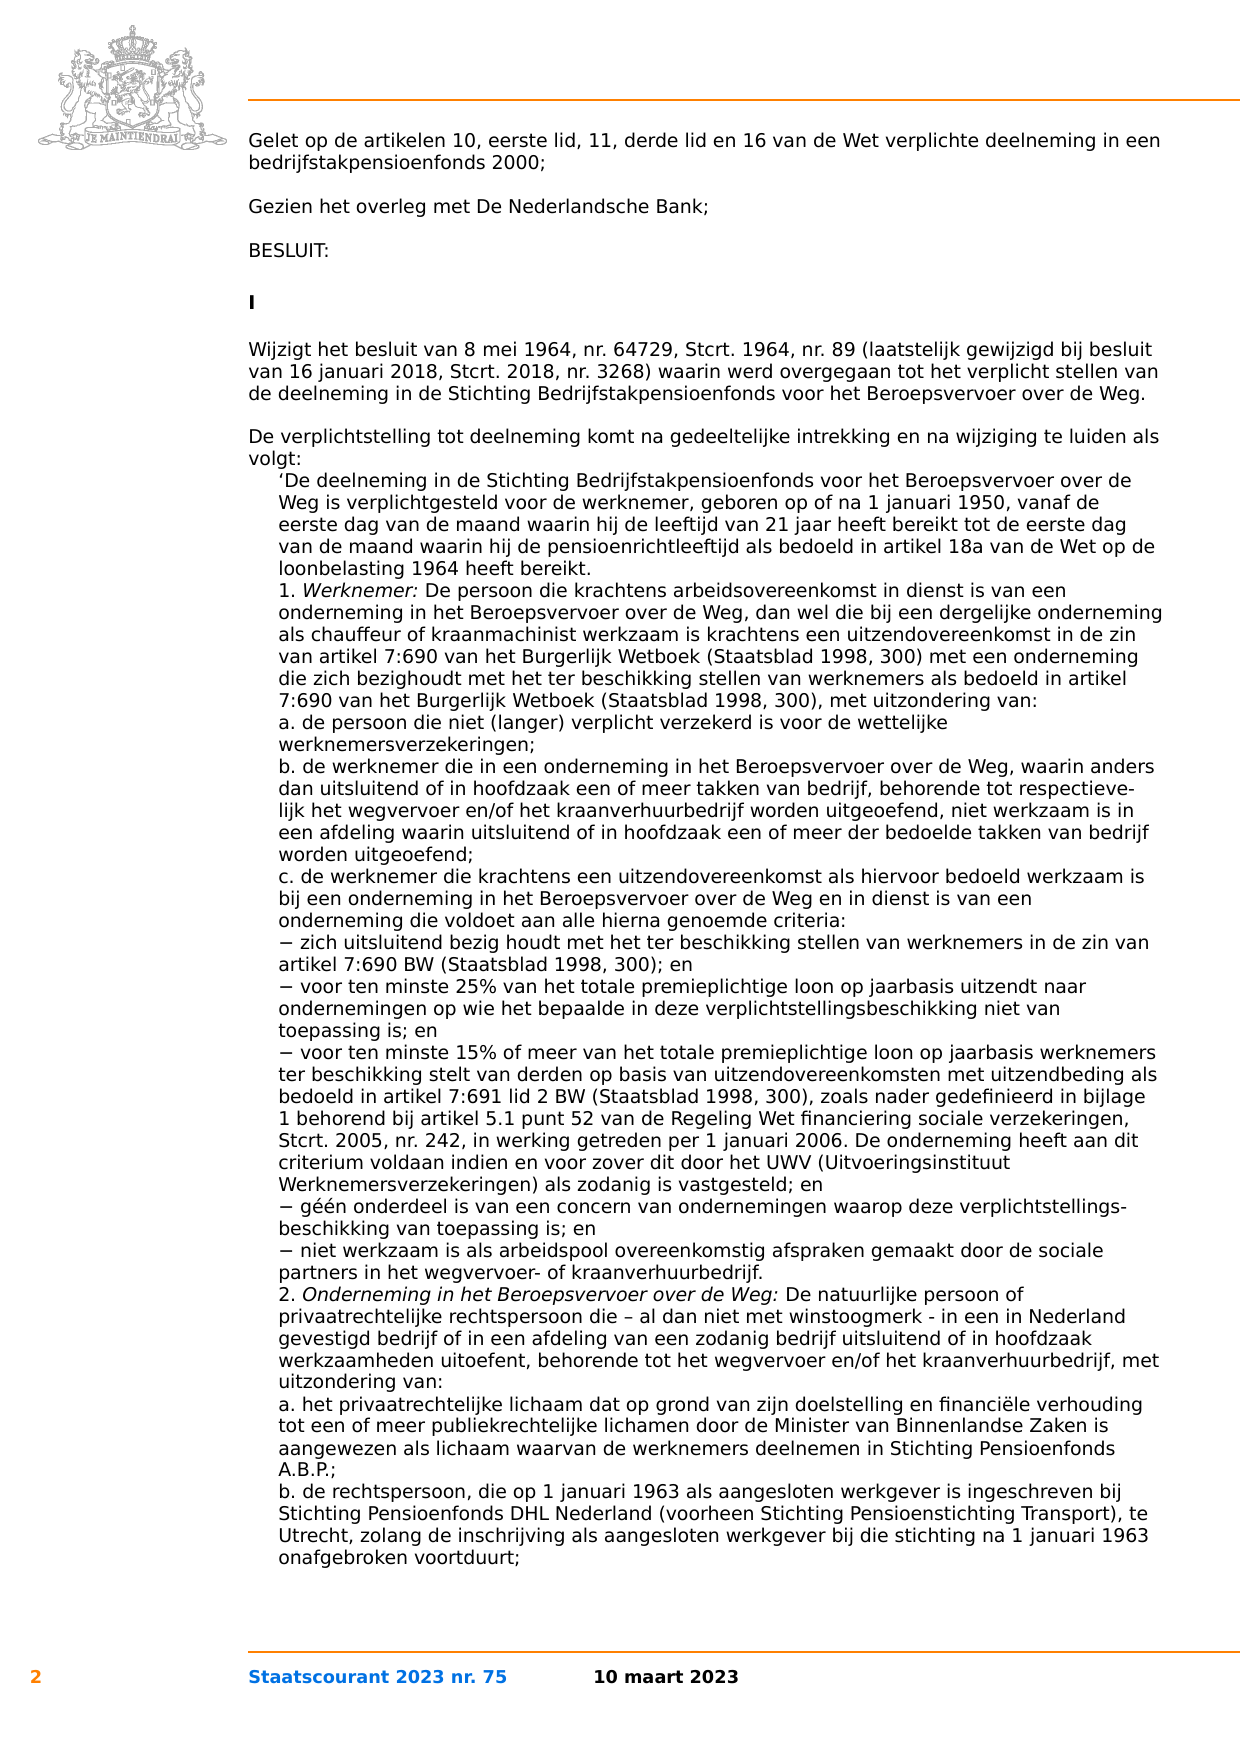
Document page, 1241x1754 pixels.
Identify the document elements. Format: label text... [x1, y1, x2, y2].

text − niet werkzaam is als arbeidspool overeenkomstig afspraken gemaakt door de sociale partners in het wegvervoer- of kraanverhuurbedrijf. [278, 1239, 1163, 1283]
text − voor ten minste 25% van het totale premieplichtige loon op jaarbasis uitzendt naar ondernemingen op wie het bepaalde in deze verplichtstellingsbeschikking niet van toepassing is; en [278, 976, 1163, 1042]
picture [38, 25, 227, 150]
text b. de rechtspersoon, die op 1 januari 1963 als aangesloten werkgever is ingeschreven bij Stichting Pensioenfonds DHL Nederland (voorheen Stichting Pensioenstichting Transport), te Utrecht, zolang de inschrijving als aangesloten werkgever bij die stichting na 1 januari 1963 onafgebroken voortduurt; [278, 1481, 1163, 1569]
text 1. Werknemer: De persoon die krachtens arbeidsovereenkomst in dienst is van een onderneming in het Beroepsvervoer over de Weg, dan wel die bij een dergelijke onderneming als chauffeur of kraanmachinist werkzaam is krachtens een uitzendovereenkomst in de zin van artikel 7:690 van het Burgerlijk Wetboek (Staatsblad 1998, 300) met een onderneming die zich bezighoudt met het ter beschikking stellen van werknemers als bedoeld in artikel 7:690 van het Burgerlijk Wetboek (Staatsblad 1998, 300), met uitzondering van: [278, 580, 1163, 712]
text a. de persoon die niet (langer) verplicht verzekerd is voor de wettelijke werknemersverzekeringen; [278, 712, 1163, 756]
text BESLUIT: [248, 239, 1163, 262]
subtitle I [248, 292, 1163, 313]
text De verplichtstelling tot deelneming komt na gedeeltelijke intrekking en na wijziging te luiden als volgt: [248, 426, 1163, 470]
text Gezien het overleg met De Nederlandsche Bank; [248, 196, 1163, 218]
text ‘De deelneming in de Stichting Bedrijfstakpensioenfonds voor het Beroepsvervoer over de Weg is verplichtgesteld voor de werknemer, geboren op of na 1 januari 1950, vanaf de eerste dag van de maand waarin hij de leeftijd van 21 jaar heeft bereikt tot de eerste dag van de maand waarin hij de pensioenrichtleeftijd als bedoeld in artikel 18a van de Wet op de loonbelasting 1964 heeft bereikt. [278, 470, 1163, 580]
text Gelet op de artikelen 10, eerste lid, 11, derde lid en 16 van de Wet verplichte deelneming in een bedrijfstakpensioenfonds 2000; [248, 130, 1163, 174]
text − géén onderdeel is van een concern van ondernemingen waarop deze verplichtstellings- beschikking van toepassing is; en [278, 1196, 1163, 1239]
text Wijzigt het besluit van 8 mei 1964, nr. 64729, Stcrt. 1964, nr. 89 (laatstelijk gewijzigd bij besluit van 16 januari 2018, Stcrt. 2018, nr. 3268) waarin werd overgegaan tot het verplicht stellen van de deelneming in de Stichting Bedrijfstakpensioenfonds voor het Beroepsvervoer over de Weg. [248, 338, 1163, 404]
text 2. Onderneming in het Beroepsvervoer over de Weg: De natuurlijke persoon of privaatrechtelijke rechtspersoon die – al dan niet met winstoogmerk - in een in Nederland gevestigd bedrijf of in een afdeling van een zodanig bedrijf uitsluitend of in hoofdzaak werkzaamheden uitoefent, behorende tot het wegvervoer en/of het kraanverhuurbedrijf, met uitzondering van: [278, 1283, 1163, 1393]
text − zich uitsluitend bezig houdt met het ter beschikking stellen van werknemers in de zin van artikel 7:690 BW (Staatsblad 1998, 300); en [278, 932, 1163, 976]
text a. het privaatrechtelijke lichaam dat op grond van zijn doelstelling en financiële verhouding tot een of meer publiekrechtelijke lichamen door de Minister van Binnenlandse Zaken is aangewezen als lichaam waarvan de werknemers deelnemen in Stichting Pensioenfonds A.B.P.; [278, 1393, 1163, 1481]
text − voor ten minste 15% of meer van het totale premieplichtige loon op jaarbasis werknemers ter beschikking stelt van derden op basis van uitzendovereenkomsten met uitzendbeding als bedoeld in artikel 7:691 lid 2 BW (Staatsblad 1998, 300), zoals nader gedefinieerd in bijlage 1 behorend bij artikel 5.1 punt 52 van de Regeling Wet financiering sociale verzekeringen, Stcrt. 2005, nr. 242, in werking getreden per 1 januari 2006. De onderneming heeft aan dit criterium voldaan indien en voor zover dit door het UWV (Uitvoeringsinstituut Werknemersverzekeringen) als zodanig is vastgesteld; en [278, 1042, 1163, 1196]
text b. de werknemer die in een onderneming in het Beroepsvervoer over de Weg, waarin anders dan uitsluitend of in hoofdzaak een of meer takken van bedrijf, behorende tot respectieve- lijk het wegvervoer en/of het kraanverhuurbedrijf worden uitgeoefend, niet werkzaam is in een afdeling waarin uitsluitend of in hoofdzaak een of meer der bedoelde takken van bedrijf worden uitgeoefend; [278, 756, 1163, 866]
text c. de werknemer die krachtens een uitzendovereenkomst als hiervoor bedoeld werkzaam is bij een onderneming in het Beroepsvervoer over de Weg en in dienst is van een onderneming die voldoet aan alle hierna genoemde criteria: [278, 866, 1163, 932]
